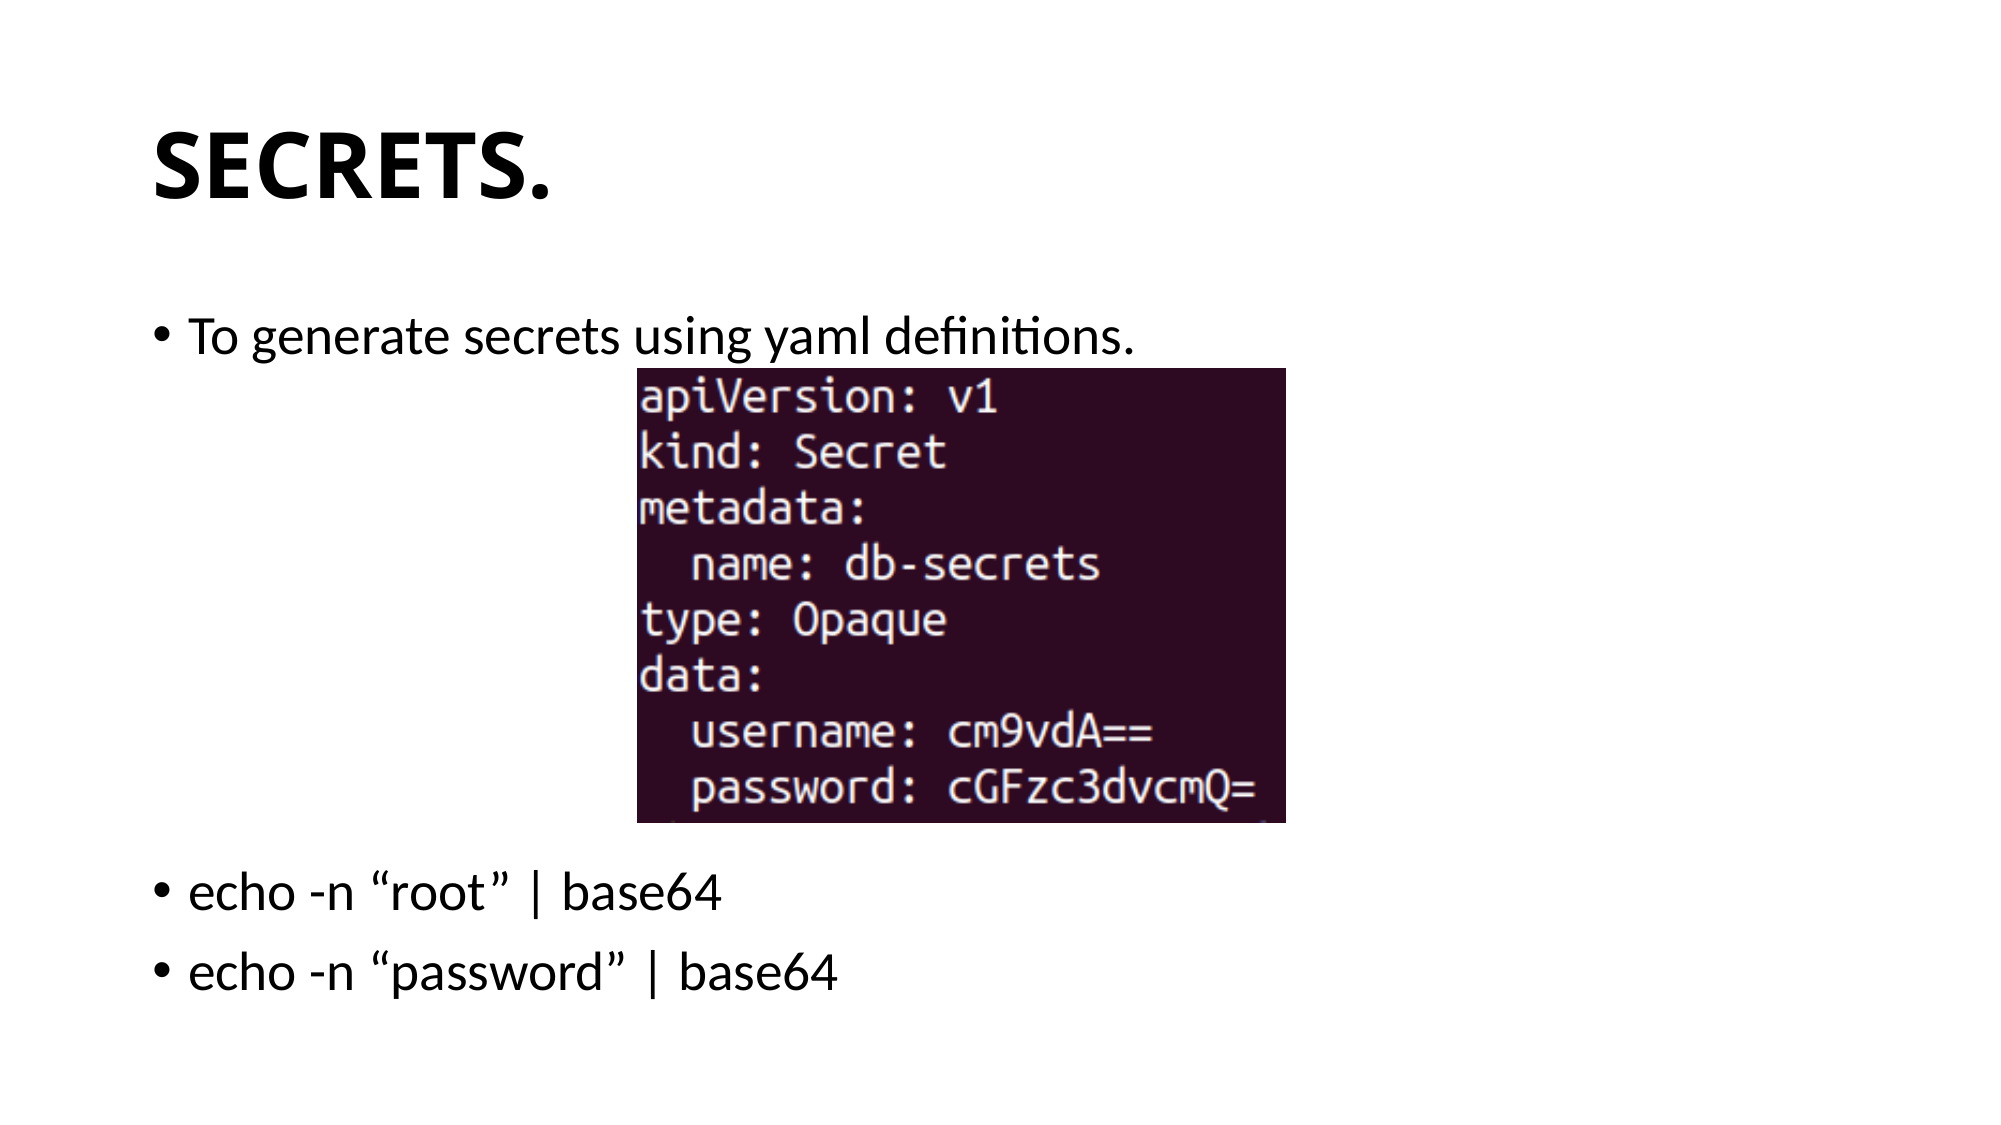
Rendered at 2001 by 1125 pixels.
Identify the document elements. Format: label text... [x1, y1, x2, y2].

list To generate secrets using yaml definitions. echo -n “root” | base64 echo -n “password” | base64 [137, 299, 1863, 1014]
picture [637, 368, 1286, 823]
title SECRETS. [137, 59, 1863, 278]
